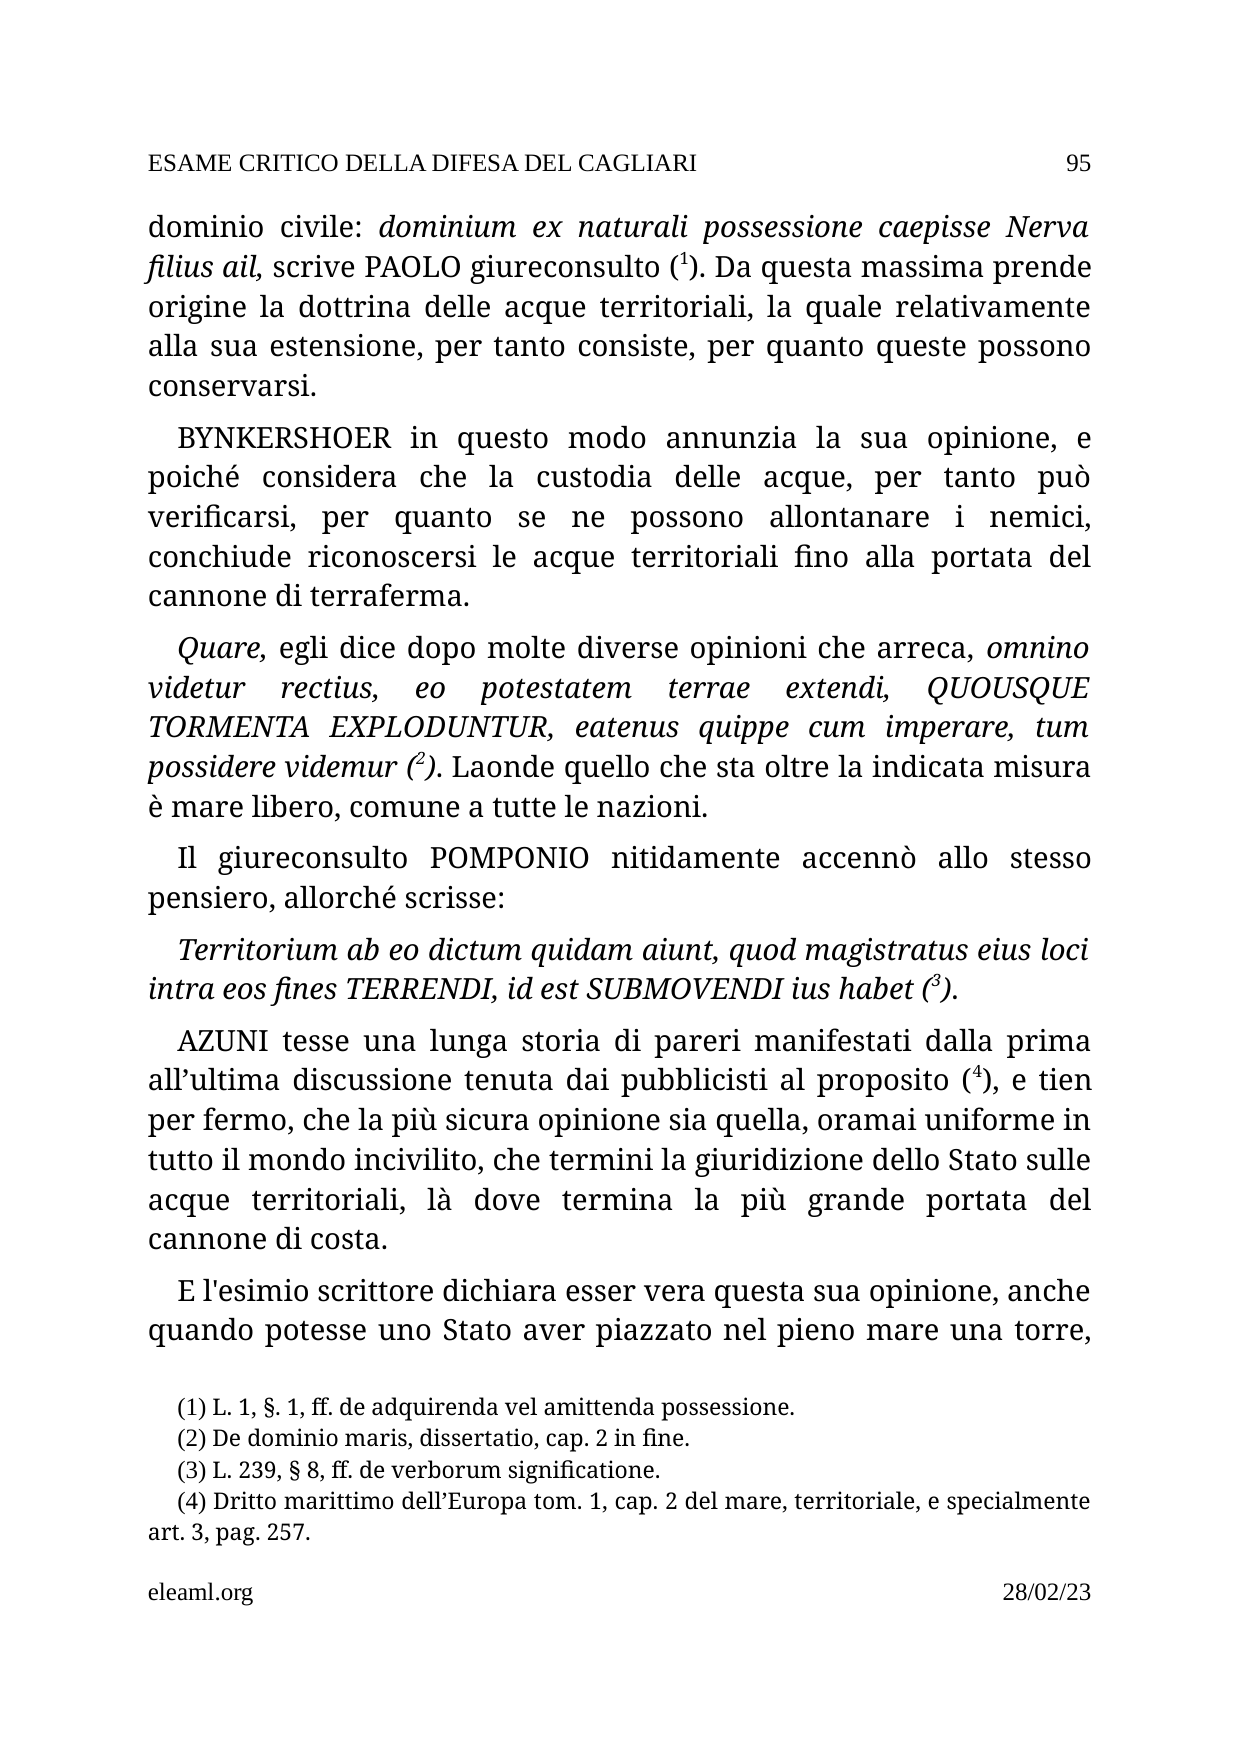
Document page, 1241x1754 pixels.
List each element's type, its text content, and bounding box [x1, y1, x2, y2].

text Dritto marittimo dell’Europa tom. 1, cap. 2 del mare, territoriale, e specialmente art. 3, pag. 257. [148, 1485, 1093, 1547]
text E l'esimio scrittore dichiara esser vera questa sua opinione, anche quando potesse uno Stato aver piazzato nel pieno mare una torre, [148, 1270, 1093, 1349]
text dominio civile: dominium ex naturali possessione caepisse Nerva filius ail, scrive PAOLO giureconsulto (). Da questa massima prende origine la dottrina delle acque territoriali, la quale relativamente alla sua estensione, per tanto consiste, per quanto queste possono conservarsi. [148, 207, 1093, 405]
text De dominio maris, dissertatio, cap. 2 in fine. [148, 1422, 1093, 1454]
text AZUNI tesse una lunga storia di pareri manifestati dalla prima all’ultima discussione tenuta dai pubblicisti al proposito (), e tien per fermo, che la più sicura opinione sia quella, oramai uniforme in tutto il mondo incivilito, che termini la giuridizione dello Stato sulle acque territoriali, là dove termina la più grande portata del cannone di costa. [148, 1020, 1093, 1258]
text L. 1, §. 1, ff. de adquirenda vel amittenda possessione. [148, 1391, 1093, 1422]
text L. 239, § 8, ff. de verborum significatione. [148, 1454, 1093, 1485]
text BYNKERSHOER in questo modo annunzia la sua opinione, e poiché considera che la custodia delle acque, per tanto può verificarsi, per quanto se ne possono allontanare i nemici, conchiude riconoscersi le acque territoriali fino alla portata del cannone di terraferma. [148, 417, 1093, 615]
text Il giureconsulto POMPONIO nitidamente accennò allo stesso pensiero, allorché scrisse: [148, 837, 1093, 917]
text Territorium ab eo dictum quidam aiunt, quod magistratus eius loci intra eos fines TERRENDI, id est SUBMOVENDI ius habet (). [148, 929, 1093, 1008]
text Quare, egli dice dopo molte diverse opinioni che arreca, omnino videtur rectius, eo potestatem terrae extendi, QUOUSQUE TORMENTA EXPLODUNTUR, eatenus quippe cum imperare, tum possidere videmur (). Laonde quello che sta oltre la indicata misura è mare libero, comune a tutte le nazioni. [148, 627, 1093, 826]
